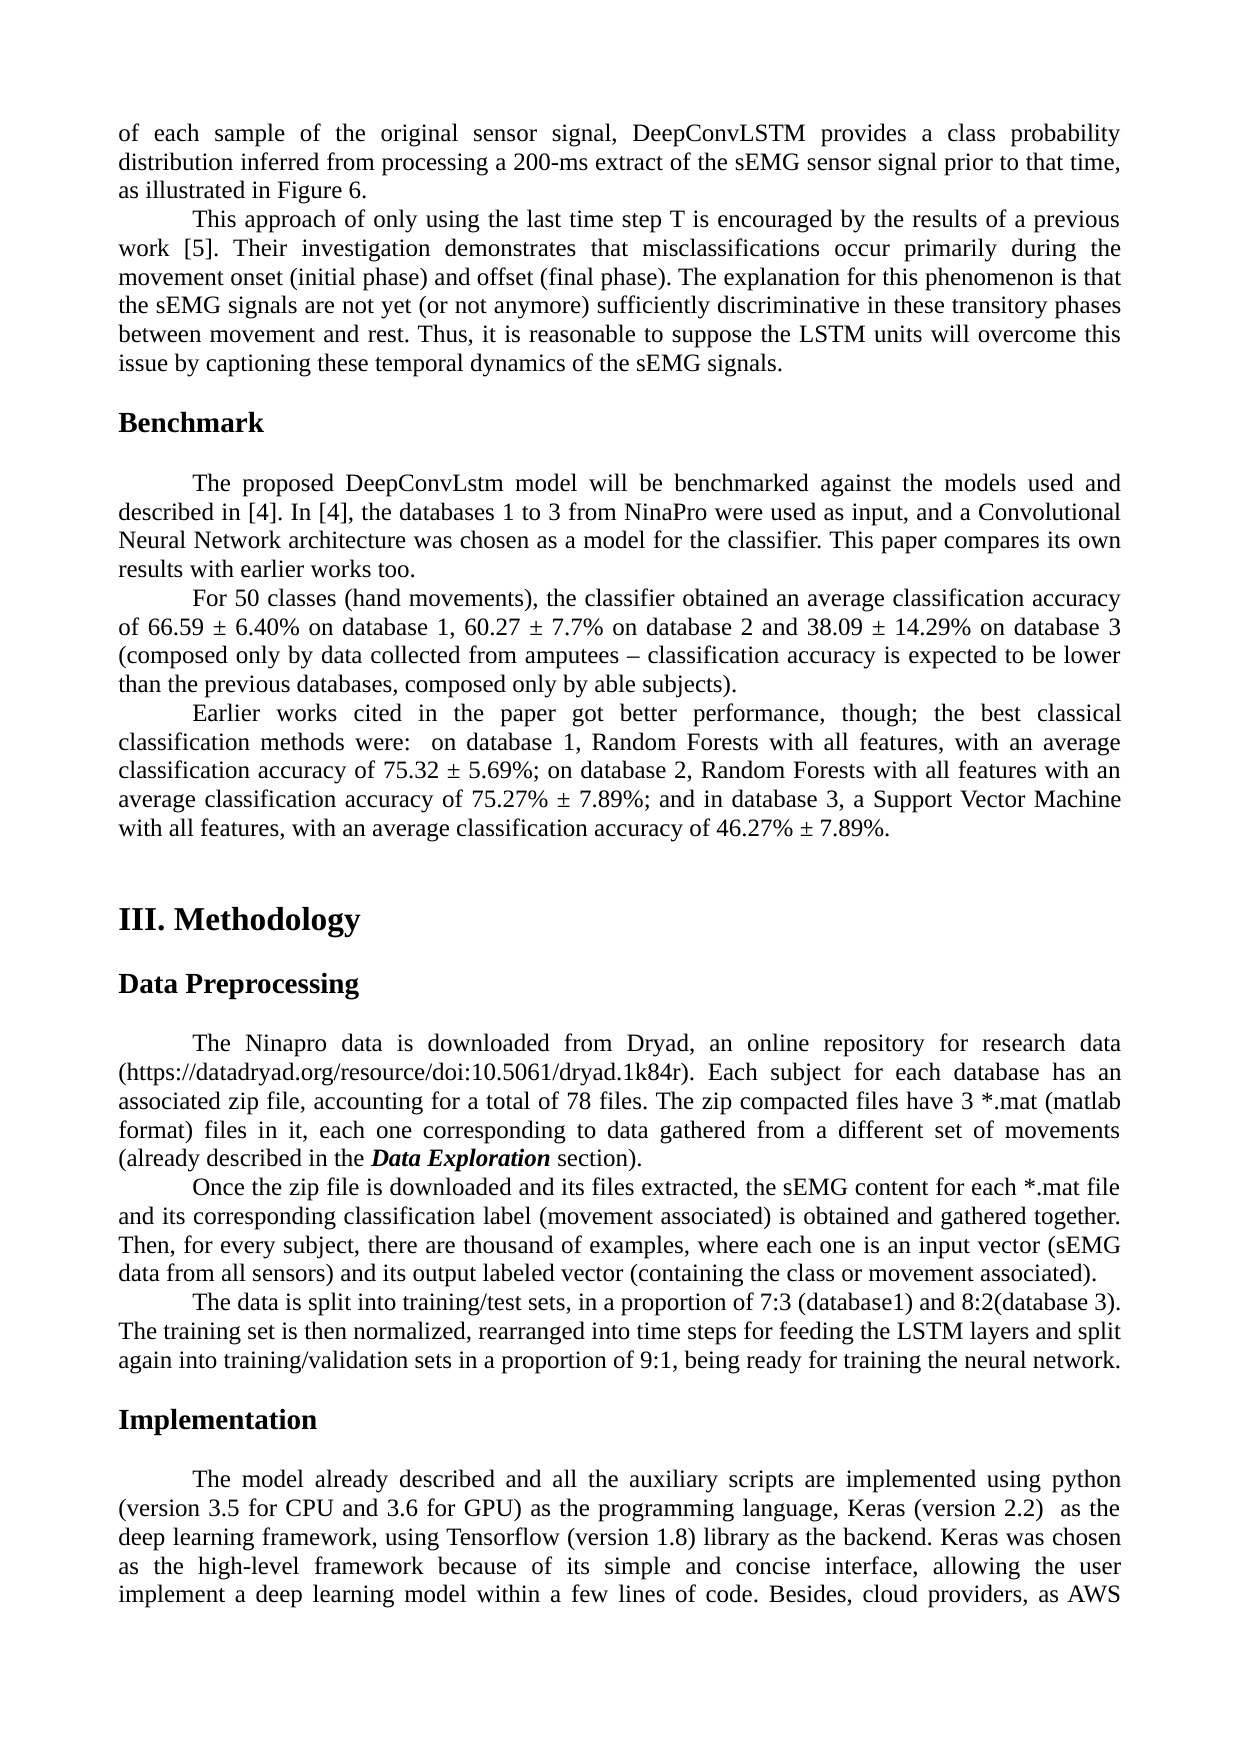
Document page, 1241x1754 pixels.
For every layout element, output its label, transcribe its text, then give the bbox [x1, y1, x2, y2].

text Implementation [118, 1402, 1122, 1436]
text For 50 classes (hand movements), the classifier obtained an average classification accuracy of 66.59 ± 6.40% on database 1, 60.27 ± 7.7% on database 2 and 38.09 ± 14.29% on database 3 (composed only by data collected from amputees – classification accuracy is expected to be lower than the previous databases, composed only by able subjects). [118, 583, 1122, 698]
text This approach of only using the last time step T is encouraged by the results of a previous work [5]. Their investigation demonstrates that misclassifications occur primarily during the movement onset (initial phase) and offset (final phase). The explanation for this phenomenon is that the sEMG signals are not yet (or not anymore) sufficiently discriminative in these transitory phases between movement and rest. Thus, it is reasonable to suppose the LSTM units will overcome this issue by captioning these temporal dynamics of the sEMG signals. [118, 204, 1122, 377]
text Benchmark [118, 406, 1122, 439]
text Data Preprocessing [118, 966, 1122, 1000]
text Earlier works cited in the paper got better performance, though; the best classical classification methods were: on database 1, Random Forests with all features, with an average classification accuracy of 75.32 ± 5.69%; on database 2, Random Forests with all features with an average classification accuracy of 75.27% ± 7.89%; and in database 3, a Support Vector Machine with all features, with an average classification accuracy of 46.27% ± 7.89%. [118, 698, 1122, 842]
text The proposed DeepConvLstm model will be benchmarked against the models used and described in [4]. In [4], the databases 1 to 3 from NinaPro were used as input, and a Convolutional Neural Network architecture was chosen as a model for the classifier. This paper compares its own results with earlier works too. [118, 468, 1122, 583]
text of each sample of the original sensor signal, DeepConvLSTM provides a class probability distribution inferred from processing a 200-ms extract of the sEMG sensor signal prior to that time, as illustrated in Figure 6. [118, 118, 1122, 204]
text The model already described and all the auxiliary scripts are implemented using python (version 3.5 for CPU and 3.6 for GPU) as the programming language, Keras (version 2.2) as the deep learning framework, using Tensorflow (version 1.8) library as the backend. Keras was chosen as the high-level framework because of its simple and concise interface, allowing the user implement a deep learning model within a few lines of code. Besides, cloud providers, as AWS [118, 1464, 1122, 1608]
text The Ninapro data is downloaded from Dryad, an online repository for research data (https://datadryad.org/resource/doi:10.5061/dryad.1k84r). Each subject for each database has an associated zip file, accounting for a total of 78 files. The zip compacted files have 3 *.mat (matlab format) files in it, each one corresponding to data gathered from a different set of movements (already described in the Data Exploration section). [118, 1028, 1122, 1172]
text Once the zip file is downloaded and its files extracted, the sEMG content for each *.mat file and its corresponding classification label (movement associated) is obtained and gathered together. Then, for every subject, there are thousand of examples, where each one is an input vector (sEMG data from all sensors) and its output labeled vector (containing the class or movement associated). [118, 1172, 1122, 1287]
text The data is split into training/test sets, in a proportion of 7:3 (database1) and 8:2(database 3). The training set is then normalized, rearranged into time steps for feeding the LSTM layers and split again into training/validation sets in a proportion of 9:1, being ready for training the neural network. [118, 1287, 1122, 1373]
text III. Methodology [118, 899, 1122, 937]
